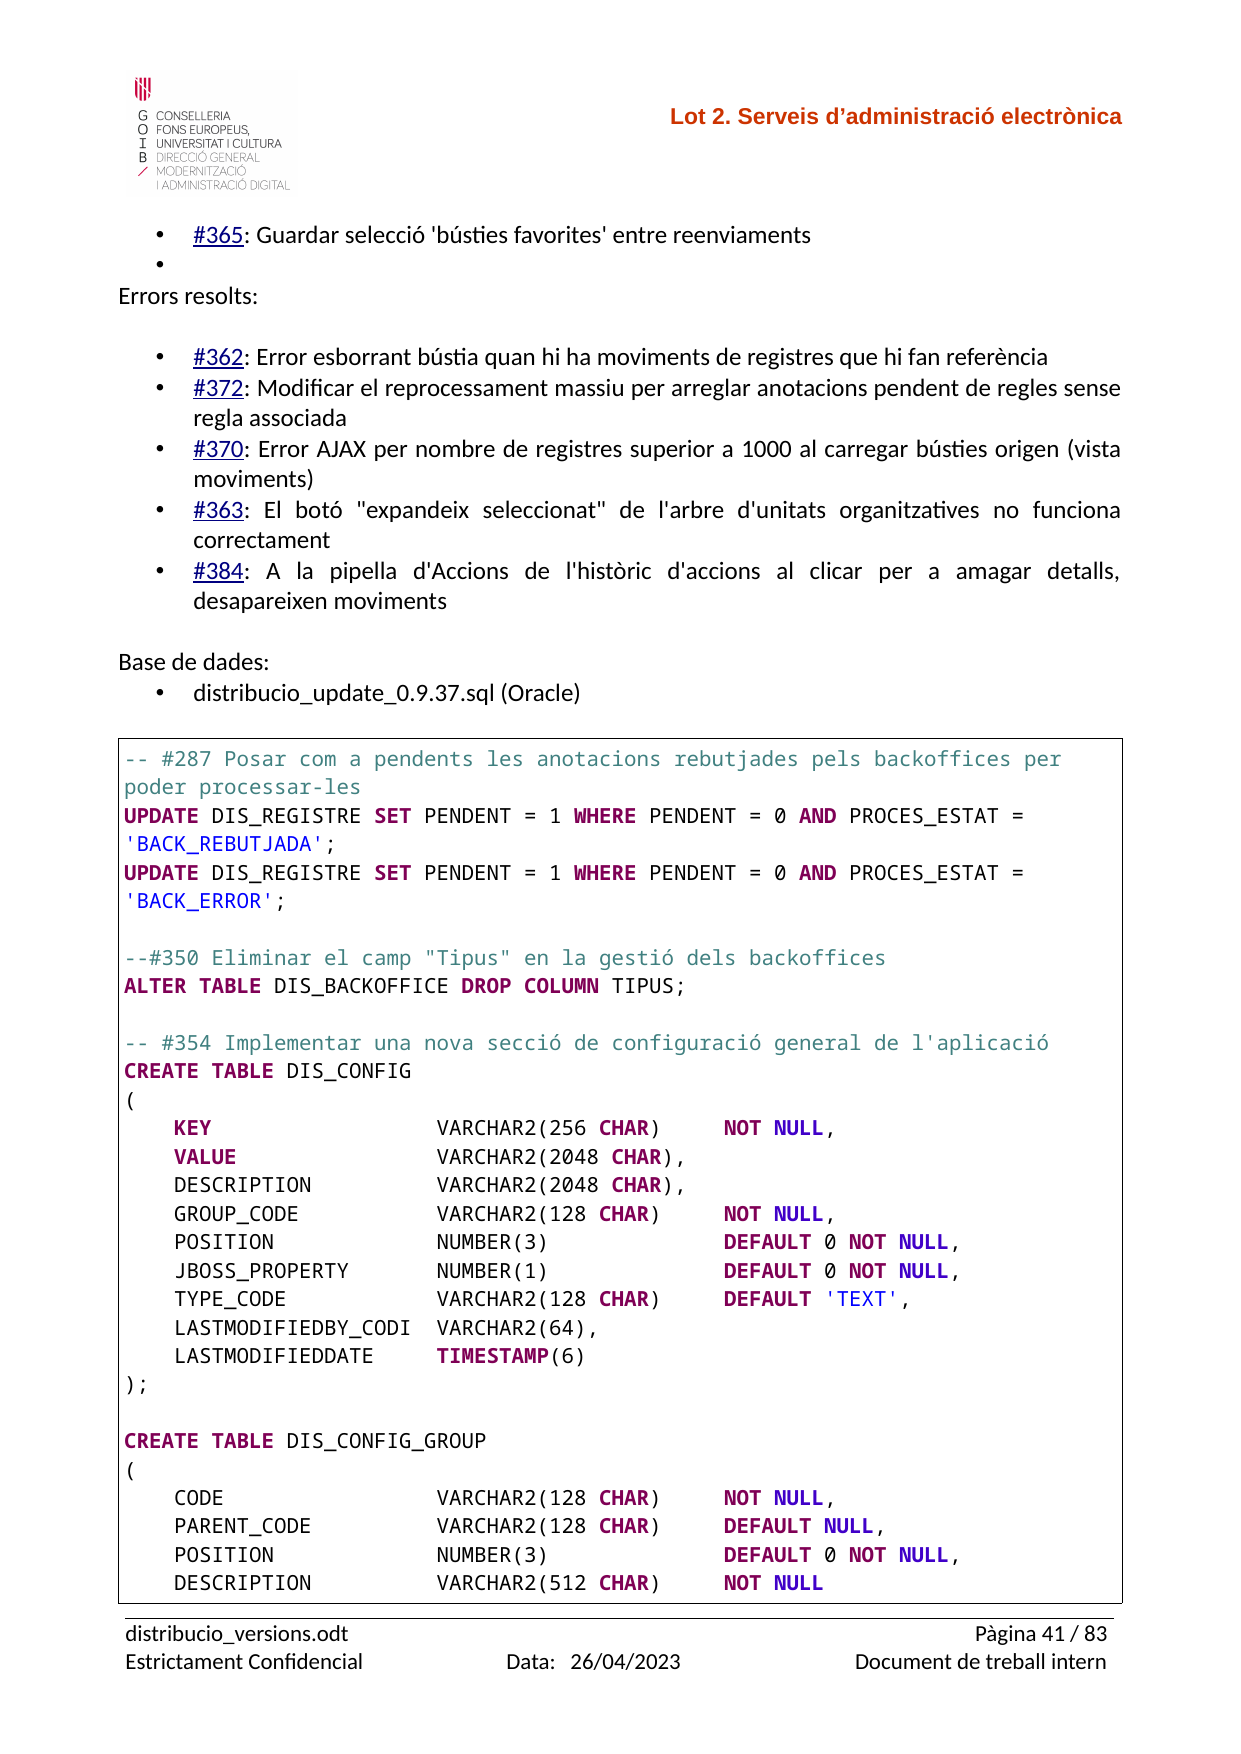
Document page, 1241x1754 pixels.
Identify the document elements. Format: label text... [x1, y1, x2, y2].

picture [126, 70, 299, 197]
text Errors resolts: [118, 280, 1122, 311]
list #370: Error AJAX per nombre de registres superior a 1000 al carregar bústies origen (vista moviments) [156, 433, 1122, 494]
table_header -- #287 Posar com a pendents les anotacions rebutjades pels backoffices per poder processar-les UPDATE DIS_REGISTRE SET PENDENT = 1 WHERE PENDENT = 0 AND PROCES_ESTAT = 'BACK_REBUTJADA'; UPDATE DIS_REGISTRE SET PENDENT = 1 WHERE PENDENT = 0 AND PROCES_ESTAT = 'BACK_ERROR'; --#350 Eliminar el camp "Tipus" en la gestió dels backoffices ALTER TABLE DIS_BACKOFFICE DROP COLUMN TIPUS; -- #354 Implementar una nova secció de configuració general de l'aplicació CREATE TABLE DIS_CONFIG ( KEY VARCHAR2(256 CHAR) NOT NULL, VALUE VARCHAR2(2048 CHAR), DESCRIPTION VARCHAR2(2048 CHAR), GROUP_CODE VARCHAR2(128 CHAR) NOT NULL, POSITION NUMBER(3) DEFAULT 0 NOT NULL, JBOSS_PROPERTY NUMBER(1) DEFAULT 0 NOT NULL, TYPE_CODE VARCHAR2(128 CHAR) DEFAULT 'TEXT', LASTMODIFIEDBY_CODI VARCHAR2(64), LASTMODIFIEDDATE TIMESTAMP(6) ); CREATE TABLE DIS_CONFIG_GROUP ( CODE VARCHAR2(128 CHAR) NOT NULL, PARENT_CODE VARCHAR2(128 CHAR) DEFAULT NULL, POSITION NUMBER(3) DEFAULT 0 NOT NULL, DESCRIPTION VARCHAR2(512 CHAR) NOT NULL [119, 739, 1122, 1603]
list #365: Guardar selecció 'bústies favorites' entre reenviaments [156, 219, 1122, 250]
list #372: Modificar el reprocessament massiu per arreglar anotacions pendent de regles sense regla associada [156, 372, 1122, 433]
list #384: A la pipella d'Accions de l'històric d'accions al clicar per a amagar detalls, desapareixen moviments [156, 555, 1122, 616]
list distribucio_update_0.9.37.sql (Oracle) [156, 677, 1122, 707]
list #362: Error esborrant bústia quan hi ha moviments de registres que hi fan referència [156, 341, 1122, 372]
text Base de dades: [118, 646, 1122, 677]
list #363: El botó "expandeix seleccionat" de l'arbre d'unitats organitzatives no funciona correctament [156, 494, 1122, 555]
